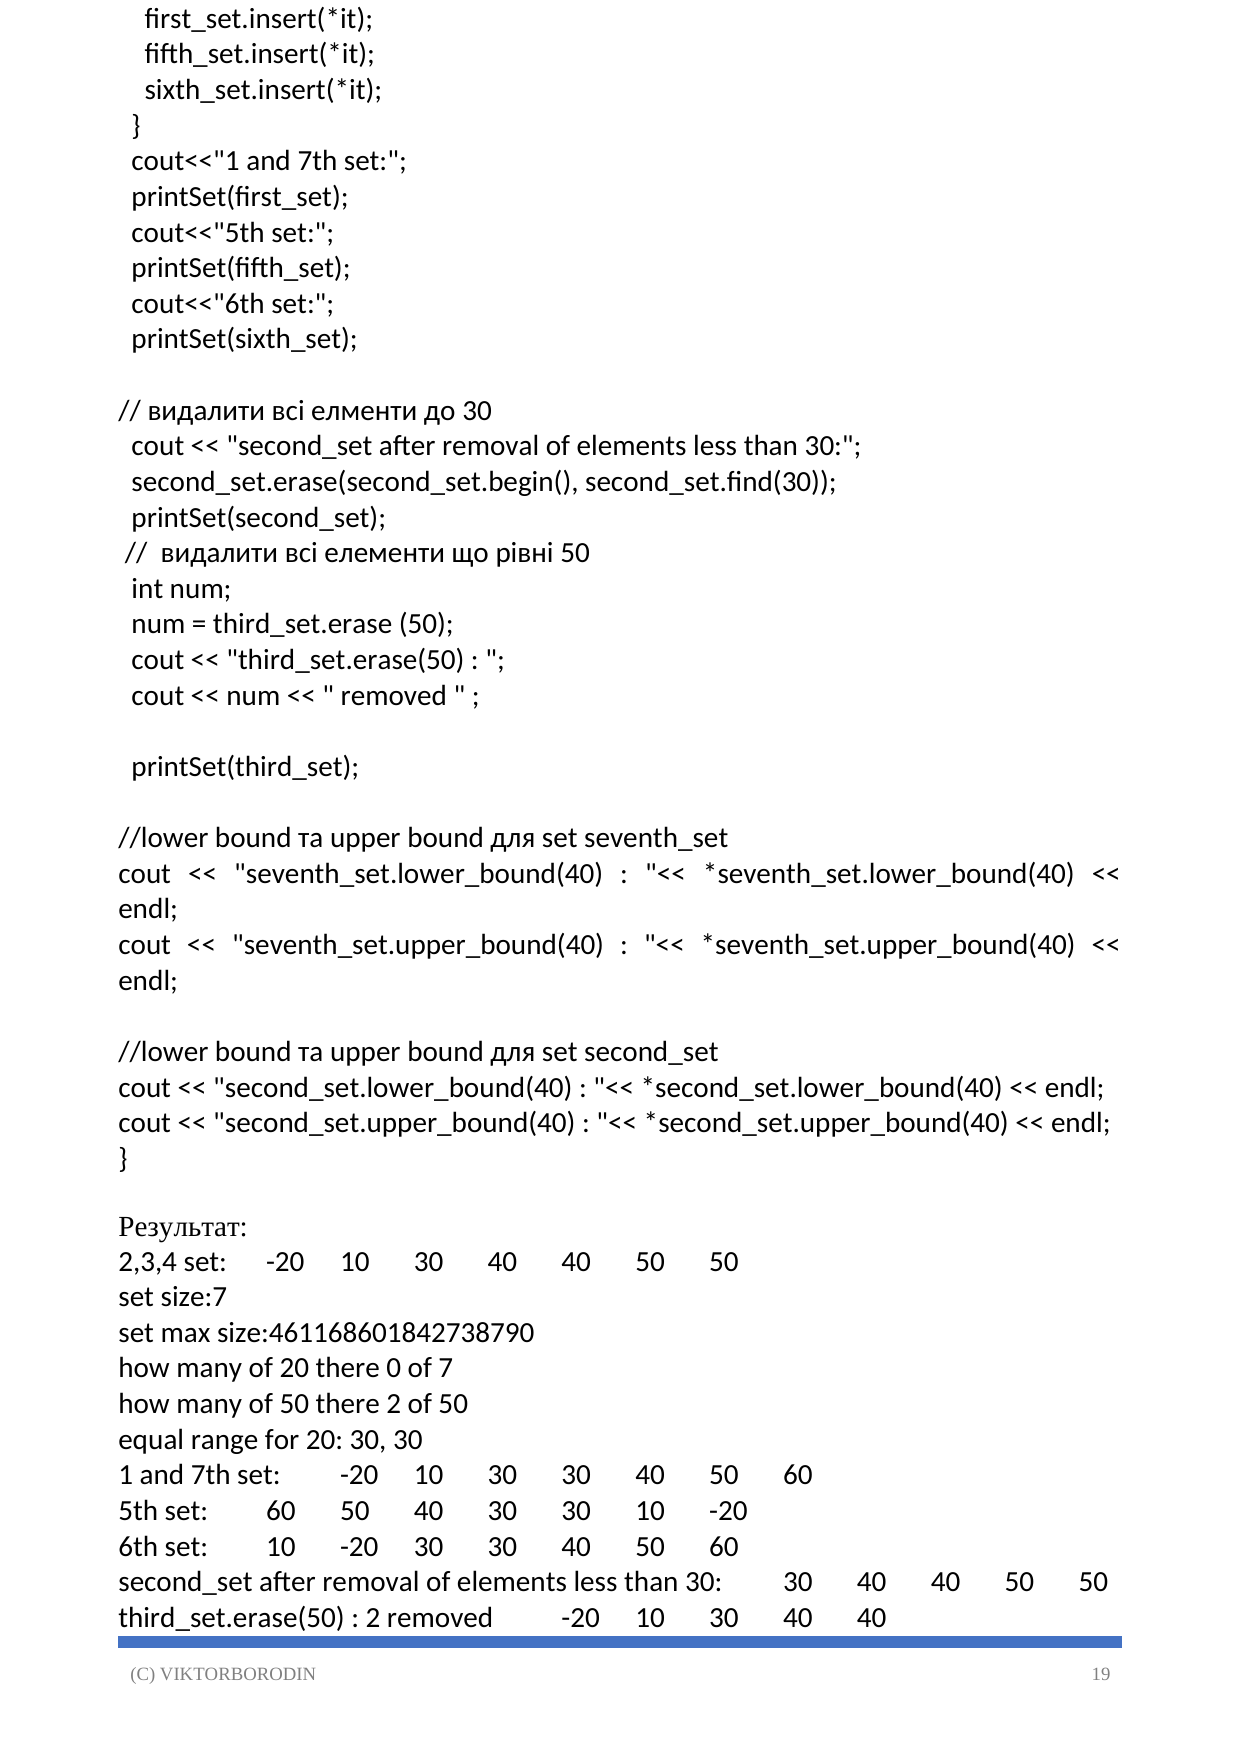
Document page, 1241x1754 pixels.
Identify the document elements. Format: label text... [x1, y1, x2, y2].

text 1 and 7th set: -20 10 30 30 40 50 60 [118, 1456, 1122, 1492]
text printSet(fifth_set); [118, 249, 1122, 285]
text equal range for 20: 30, 30 [118, 1421, 1122, 1456]
text // видалити всі елементи що рівні 50 [118, 534, 1122, 570]
text cout << "second_set.upper_bound(40) : "<< *second_set.upper_bound(40) << endl; [118, 1104, 1122, 1140]
text num = third_set.erase (50); [118, 606, 1122, 641]
text cout << num << " removed " ; [118, 677, 1122, 712]
text 6th set: 10 -20 30 30 40 50 60 [118, 1528, 1122, 1563]
text cout << "third_set.erase(50) : "; [118, 641, 1122, 677]
text cout << "second_set after removal of elements less than 30:"; [118, 427, 1122, 463]
text int num; [118, 570, 1122, 606]
text printSet(third_set); [118, 748, 1122, 784]
text printSet(sixth_set); [118, 321, 1122, 356]
text set size:7 [118, 1278, 1122, 1314]
text third_set.erase(50) : 2 removed -20 10 30 40 40 [118, 1599, 1122, 1634]
text // видалити всі елменти до 30 [118, 392, 1122, 427]
text cout<<"5th set:"; [118, 214, 1122, 249]
text cout << "seventh_set.lower_bound(40) : "<< *seventh_set.lower_bound(40) << endl; [118, 855, 1122, 926]
text cout << "second_set.lower_bound(40) : "<< *second_set.lower_bound(40) << endl; [118, 1069, 1122, 1104]
text set max size:461168601842738790 [118, 1314, 1122, 1349]
text } [118, 1140, 1122, 1176]
text how many of 50 there 2 of 50 [118, 1385, 1122, 1421]
text cout<<"6th set:"; [118, 285, 1122, 321]
text 2,3,4 set: -20 10 30 40 40 50 50 [118, 1243, 1122, 1278]
text cout << "seventh_set.upper_bound(40) : "<< *seventh_set.upper_bound(40) << endl; [118, 926, 1122, 997]
text cout<<"1 and 7th set:"; [118, 142, 1122, 178]
text //lower bound та upper bound для set seventh_set [118, 819, 1122, 855]
text printSet(second_set); [118, 499, 1122, 534]
text fifth_set.insert(*it); [118, 36, 1122, 71]
text //lower bound та upper bound для set second_set [118, 1033, 1122, 1069]
text Результат: [118, 1209, 1122, 1243]
text } [118, 107, 1122, 142]
text how many of 20 there 0 of 7 [118, 1349, 1122, 1385]
text 5th set: 60 50 40 30 30 10 -20 [118, 1492, 1122, 1528]
text sixth_set.insert(*it); [118, 71, 1122, 107]
text first_set.insert(*it); [118, 0, 1122, 36]
text printSet(first_set); [118, 178, 1122, 214]
text second_set after removal of elements less than 30: 30 40 40 50 50 [118, 1563, 1122, 1599]
text second_set.erase(second_set.begin(), second_set.find(30)); [118, 463, 1122, 499]
